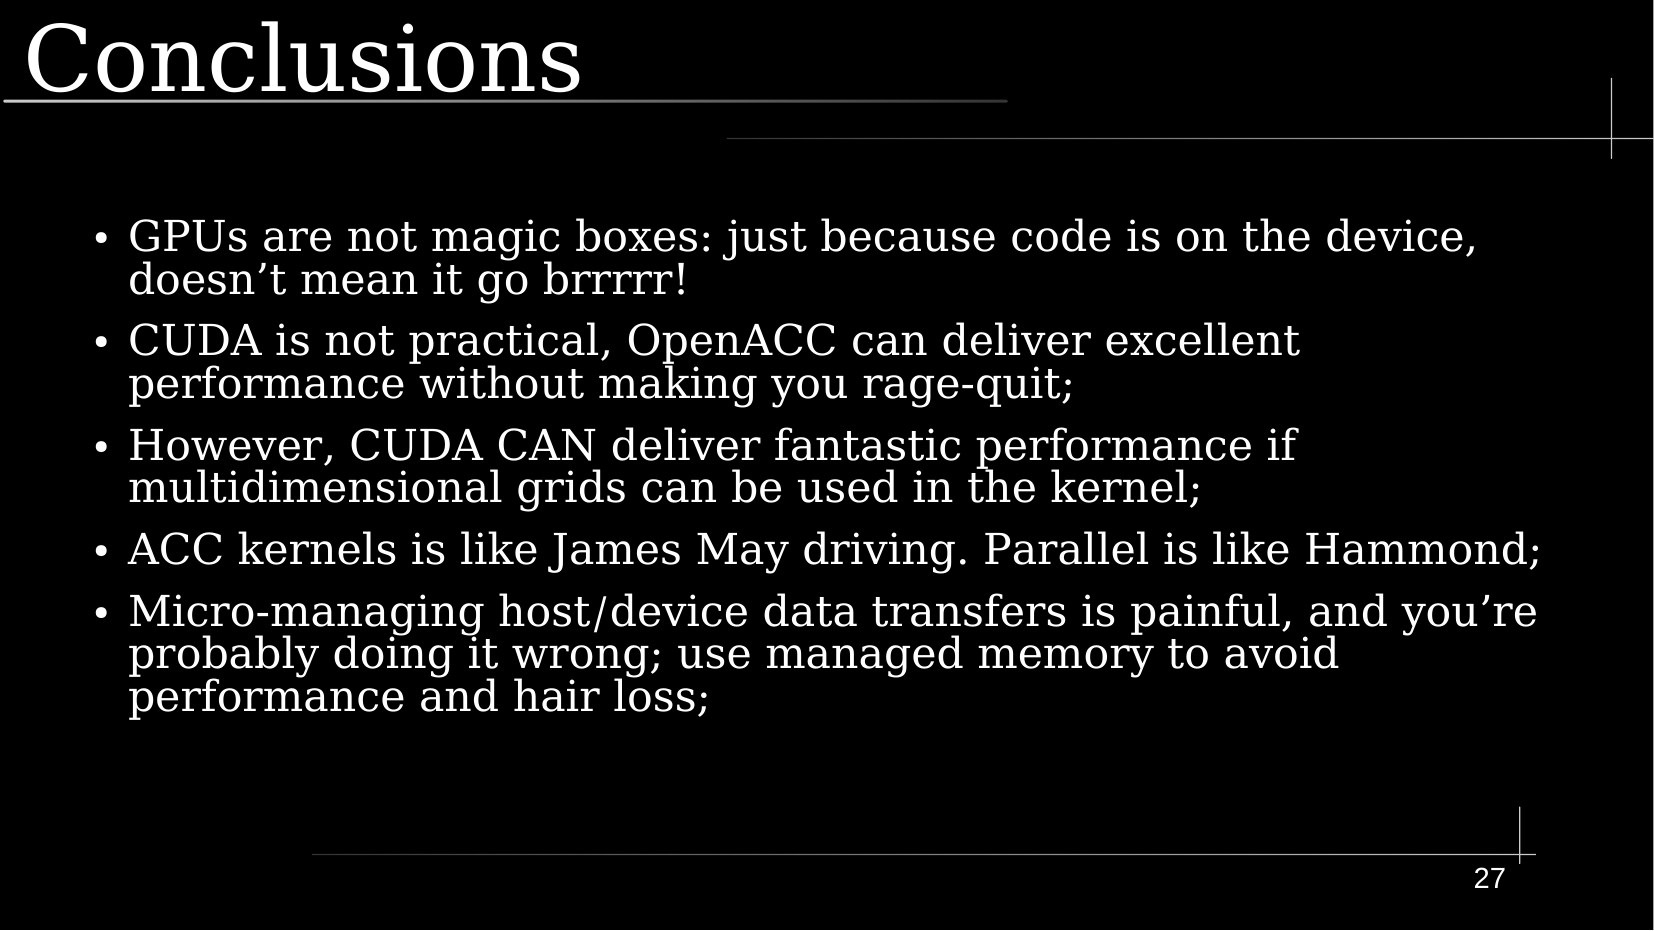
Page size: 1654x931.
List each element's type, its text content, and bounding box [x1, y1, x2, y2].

list GPUs are not magic boxes: just because code is on the device, doesn’t mean it go brrrrr! CUDA is not practical, OpenACC can deliver excellent performance without making you rage-quit; However, CUDA CAN deliver fantastic performance if multidimensional grids can be used in the kernel; ACC kernels is like James May driving. Parallel is like Hammond; Micro-managing host/device data transfers is painful, and you’re probably doing it wrong; use managed memory to avoid performance and hair loss; [82, 217, 1571, 758]
title Conclusions [23, 11, 1589, 119]
